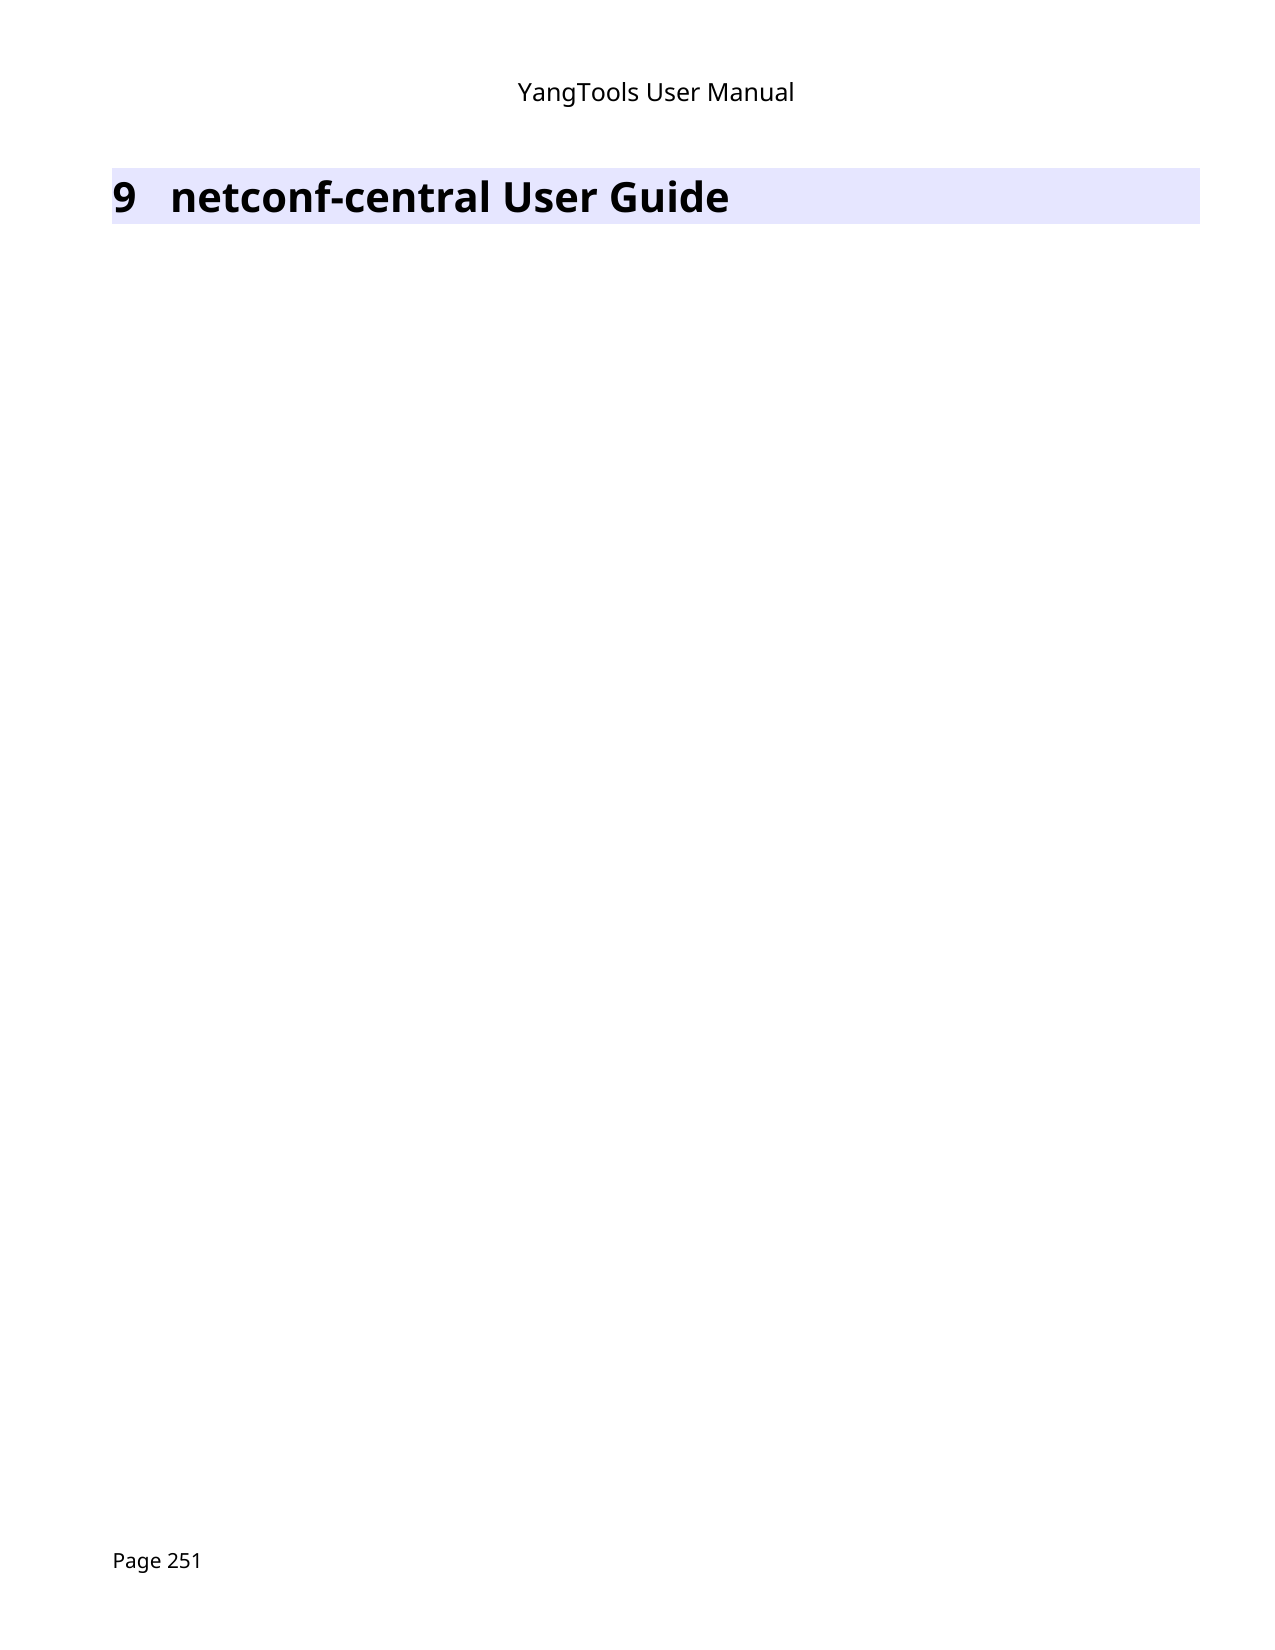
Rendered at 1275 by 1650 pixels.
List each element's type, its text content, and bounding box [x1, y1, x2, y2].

subtitle netconf-central User Guide [112, 168, 1200, 224]
